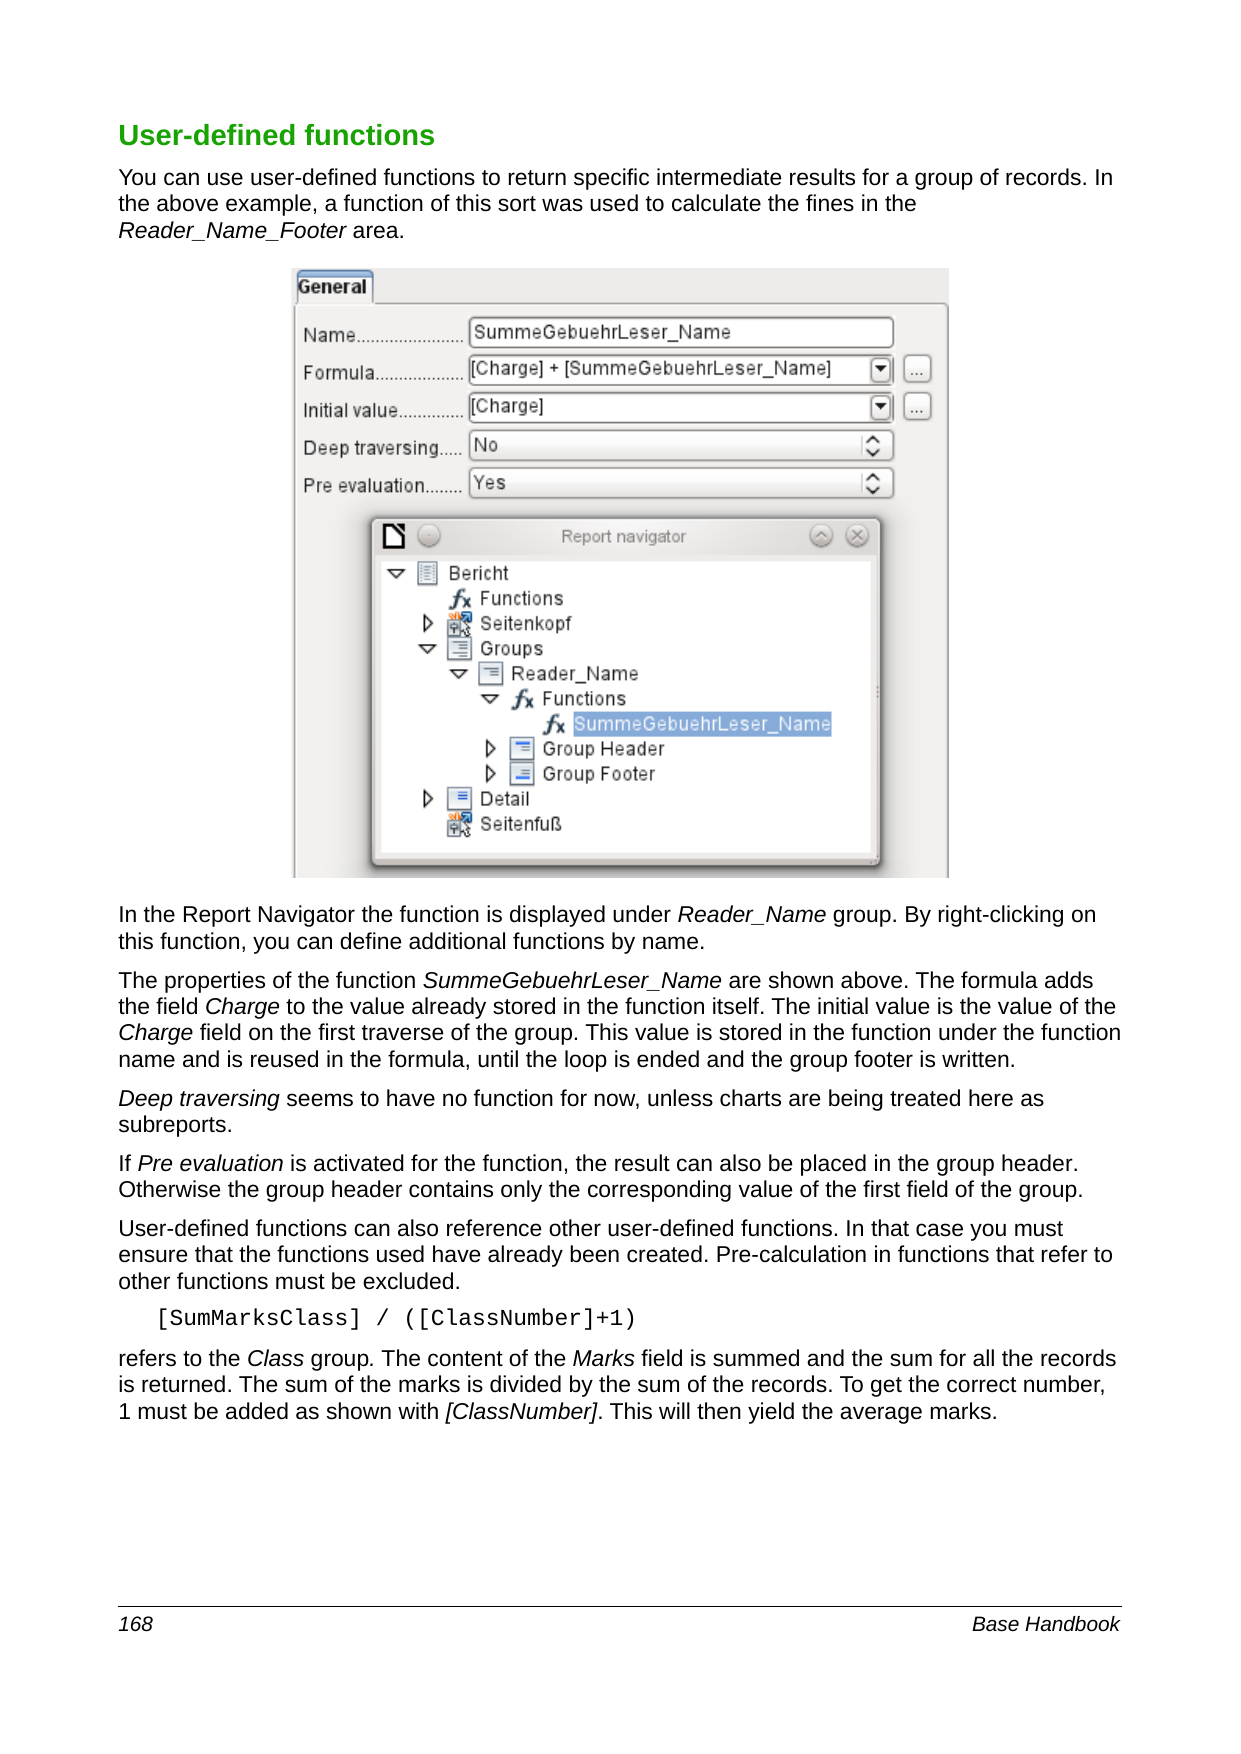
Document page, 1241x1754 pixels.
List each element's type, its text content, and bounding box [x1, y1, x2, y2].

text User-defined functions can also reference other user-defined functions. In that case you must ensure that the functions used have already been created. Pre-calculation in functions that refer to other functions must be excluded. [118, 1215, 1122, 1294]
text refers to the Class group. The content of the Marks field is summed and the sum for all the records is returned. The sum of the marks is divided by the sum of the records. To get the correct number, 1 must be added as shown with [ClassNumber]. This will then yield the average marks. [118, 1345, 1122, 1424]
text You can use user-defined functions to return specific intermediate results for a group of records. In the above example, a function of this sort was used to calculate the fines in the Reader_Name_Footer area. [118, 164, 1122, 243]
picture [291, 268, 949, 878]
subtitle User-defined functions [118, 118, 1122, 152]
text In the Report Navigator the function is displayed under Reader_Name group. By right-clicking on this function, you can define additional functions by name. [118, 901, 1122, 954]
text The properties of the function SummeGebuehrLeser_Name are shown above. The formula adds the field Charge to the value already stored in the function itself. The initial value is the value of the Charge field on the first traverse of the group. This value is stored in the function under the function name and is reused in the formula, until the loop is ended and the group footer is written. [118, 967, 1122, 1072]
text Deep traversing seems to have no function for now, unless charts are being treated here as subreports. [118, 1084, 1122, 1137]
text [SumMarksClass] / ([ClassNumber]+1) [156, 1307, 1122, 1332]
text If Pre evaluation is activated for the function, the result can also be placed in the group header. Otherwise the group header contains only the corresponding value of the first field of the group. [118, 1150, 1122, 1202]
